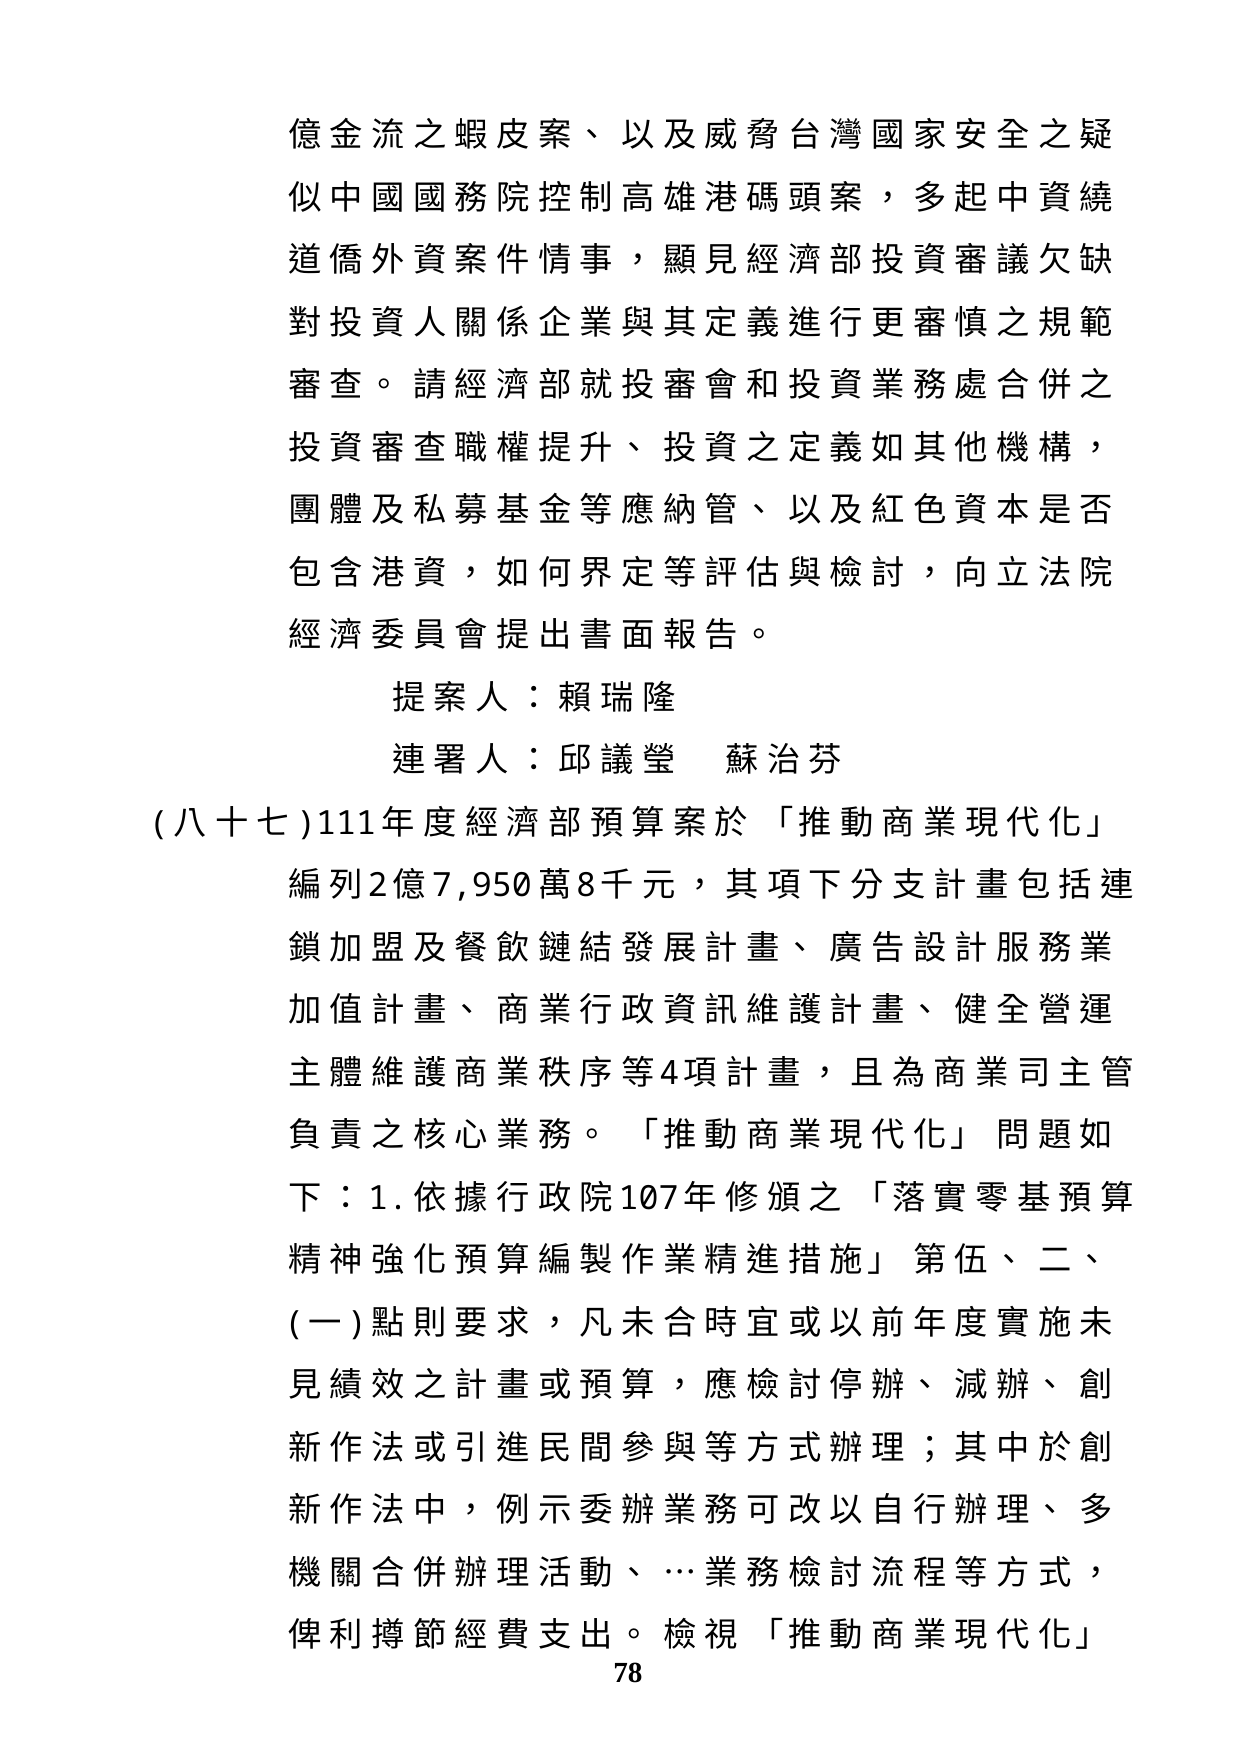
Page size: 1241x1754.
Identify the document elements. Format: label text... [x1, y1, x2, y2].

text 提案人：賴瑞隆 [384, 653, 1044, 716]
text 連署人：邱議瑩 蘇治芬 [384, 716, 1044, 778]
text (八十七)111年度經濟部預算案於「推動商業現代化」編列2億7,950萬8千元，其項下分支計畫包括連鎖加盟及餐飲鏈結發展計畫、廣告設計服務業加值計畫、商業行政資訊維護計畫、健全營運主體維護商業秩序等4項計畫，且為商業司主管負責之核心業務。「推動商業現代化」問題如下：1.依據行政院107年修頒之「落實零基預算精神強化預算編製作業精進措施」第伍、二、(一)點則要求，凡未合時宜或以前年度實施未見績效之計畫或預算，應檢討停辦、減辦、創新作法或引進民間參與等方式辦理；其中於創新作法中，例示委辦業務可改以自行辦理、多機關合併辦理活動、…業務檢討流程等方式，俾利撙節經費支出。檢視「推動商業現代化」 [140, 778, 1148, 1653]
text 億金流之蝦皮案、以及威脅台灣國家安全之疑似中國國務院控制高雄港碼頭案，多起中資繞道僑外資案件情事，顯見經濟部投資審議欠缺對投資人關係企業與其定義進行更審慎之規範審查。請經濟部就投審會和投資業務處合併之投資審查職權提升、投資之定義如其他機構，團體及私募基金等應納管、以及紅色資本是否包含港資，如何界定等評估與檢討，向立法院經濟委員會提出書面報告。 [140, 91, 1148, 653]
